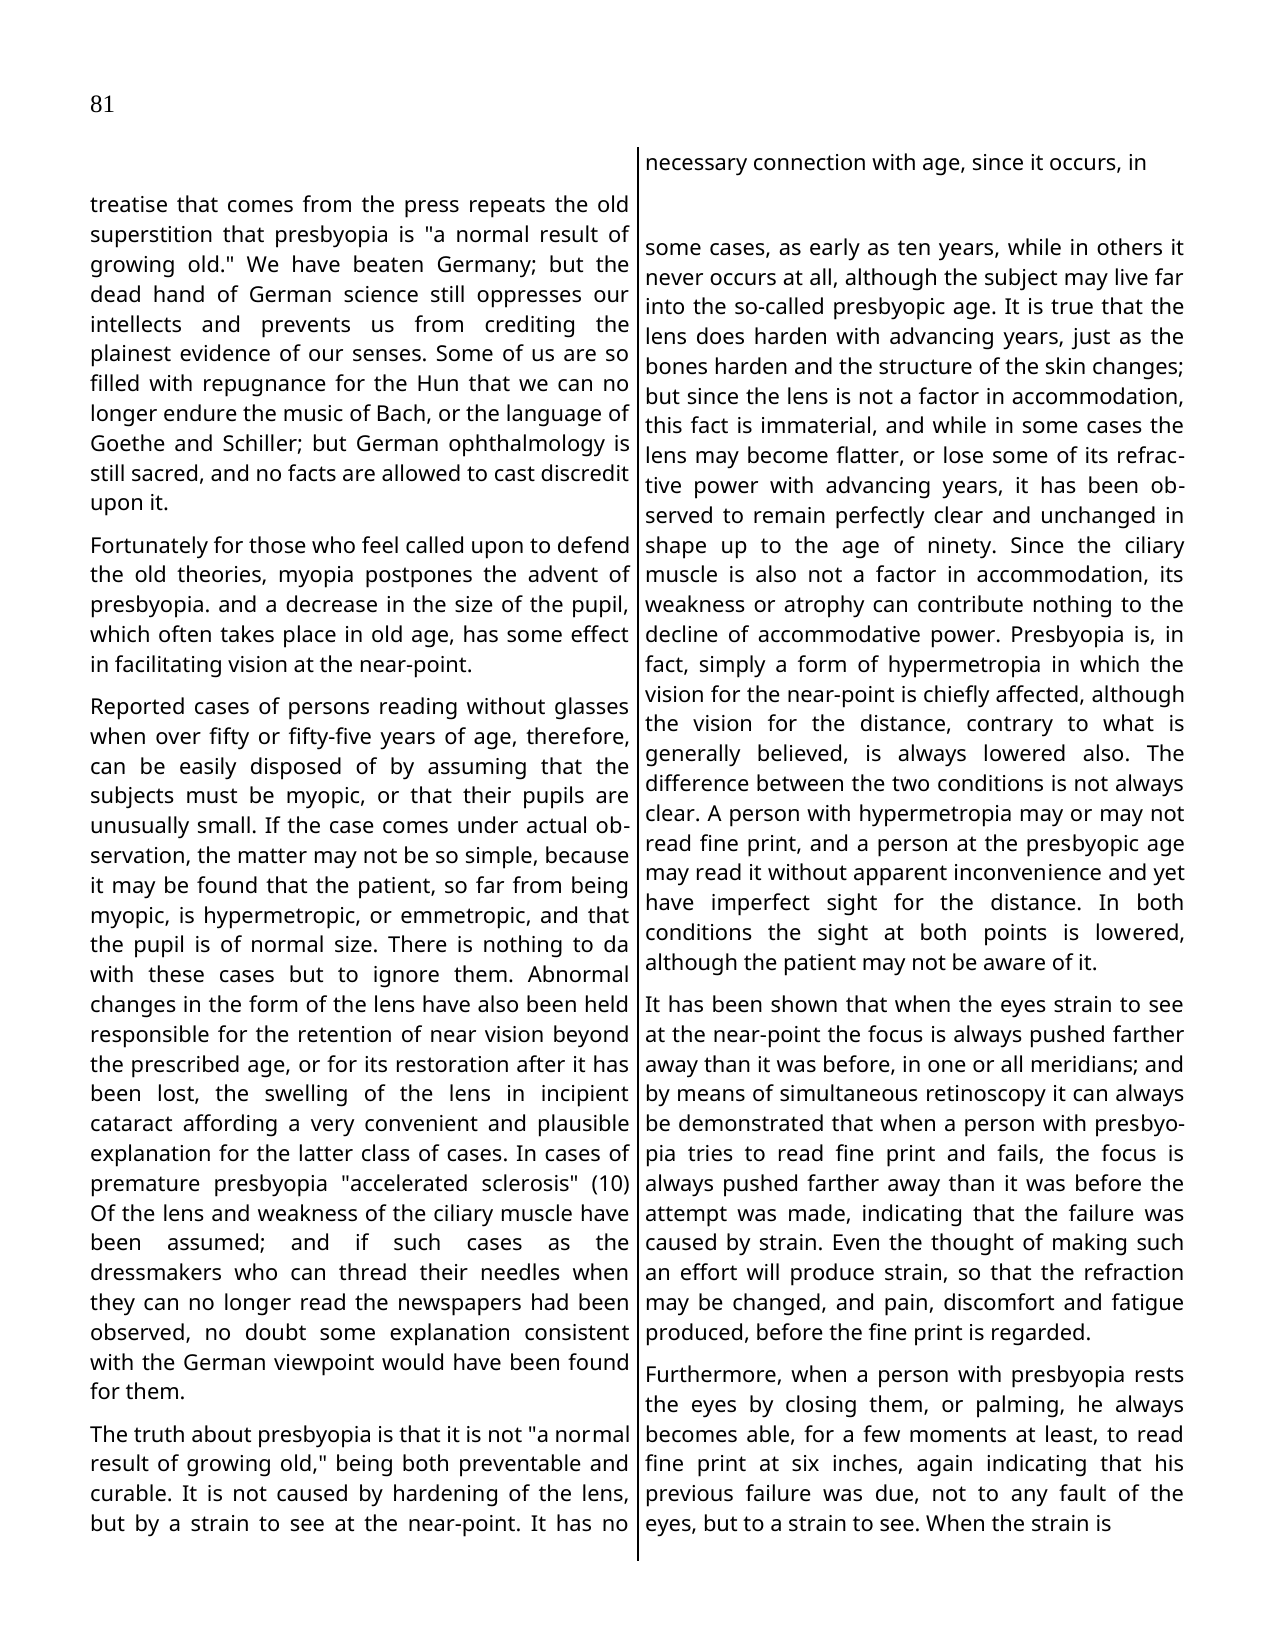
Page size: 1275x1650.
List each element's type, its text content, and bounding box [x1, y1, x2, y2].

text It has been shown that when the eyes strain to see at the near-point the focus is always pushed farther away than it was before, in one or all meridians; and by means of simultaneous retinoscopy it can always be demonstrated that when a person with pres­by­o­pia tries to read fine print and fails, the focus is always pushed farther away than it was before the attempt was made, indicating that the failure was caused by strain. Even the thought of making such an effort will produce strain, so that the refraction may be changed, and pain, discomfort and fatigue produced, before the fine print is regarded. [645, 989, 1185, 1347]
text necessary connection with age, since it occurs, in [645, 147, 1185, 177]
text Fortunately for those who feel called upon to de­fend the old theories, myopia postpones the advent of presbyopia. and a decrease in the size of the pupil, which often takes place in old age, has some effect in facilitating vision at the near-point. [90, 530, 630, 679]
text some cases, as early as ten years, while in others it never occurs at all, although the subject may live far into the so-called presbyopic age. It is true that the lens does harden with advancing years, just as the bones harden and the structure of the skin changes; but since the lens is not a factor in accommodation, this fact is immaterial, and while in some cases the lens may become flatter, or lose some of its refrac­tive power with advancing years, it has been ob­served to remain perfectly clear and unchanged in shape up to the age of ninety. Since the ciliary muscle is also not a factor in accommodation, its weakness or atrophy can contribute nothing to the decline of accommodative power. Presbyopia is, in fact, simply a form of hypermetropia in which the vision for the near-point is chiefly affected, al­though the vision for the distance, contrary to what is generally believed, is always lowered also. The difference between the two conditions is not always clear. A person with hypermetropia may or may not read fine print, and a person at the pres­byopic age may read it without apparent inconven­ience and yet have imperfect sight for the distance. In both conditions the sight at both points is low­ered, although the patient may not be aware of it. [645, 232, 1185, 977]
text treatise that comes from the press repeats the old superstition that presbyopia is "a normal result of growing old." We have beaten Germany; but the dead hand of German science still oppresses our intellects and prevents us from crediting the plainest evidence of our senses. Some of us are so filled with repug­nance for the Hun that we can no longer endure the music of Bach, or the language of Goethe and Schill­er; but German ophthalmology is still sacred, and no facts are allowed to cast discredit upon it. [90, 189, 630, 517]
text The truth about presbyopia is that it is not "a nor­mal result of growing old," being both preventable and curable. It is not caused by hardening of the lens, but by a strain to see at the near-point. It has no [90, 1419, 630, 1538]
text Reported cases of persons reading without glasses when over fifty or fifty-five years of age, there­fore, can be easily disposed of by assuming that the subjects must be myopic, or that their pupils are unusually small. If the case comes under actual ob­ser­vation, the matter may not be so simple, because it may be found that the patient, so far from being myopic, is hypermetropic, or emmetropic, and that the pupil is of normal size. There is nothing to da with these cases but to ignore them. Abnormal chan­ges in the form of the lens have also been held re­sponsible for the retention of near vision beyond the prescribed age, or for its restoration after it has been lost, the swelling of the lens in incipient cataract affording a very convenient and plausible explanation for the latter class of cases. In cases of premature presbyopia "accelerated sclerosis" (10) Of the lens and weakness of the ciliary muscle have been assumed; and if such cases as the dressmakers who can thread their needles when they can no long­er read the newspapers had been observed, no doubt some explanation consistent with the German view­point would have been found for them. [90, 691, 630, 1406]
text Furthermore, when a person with presbyopia rests the eyes by closing them, or palming, he always becomes able, for a few moments at least, to read fine print at six inches, again indicating that his previous failure was due, not to any fault of the eyes, but to a strain to see. When the strain is [645, 1359, 1185, 1538]
